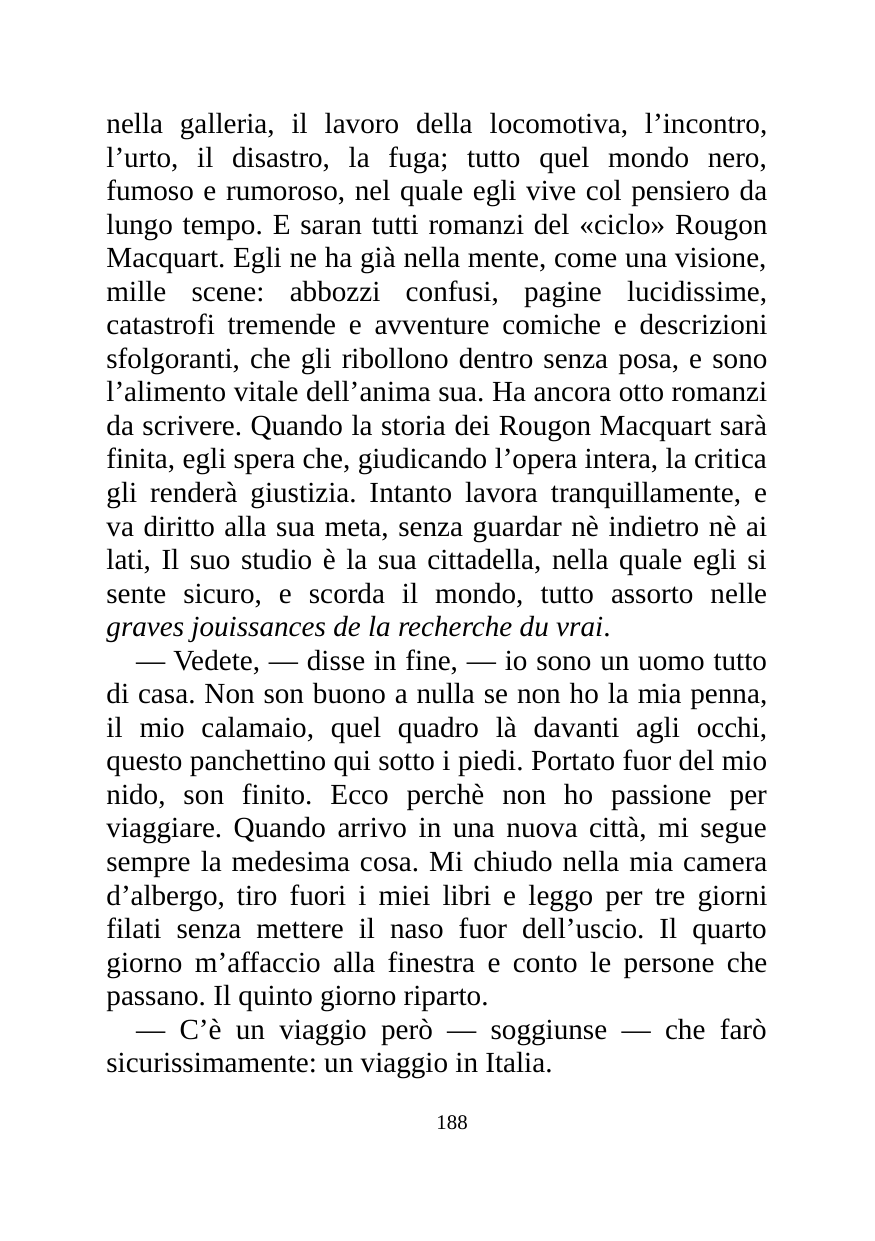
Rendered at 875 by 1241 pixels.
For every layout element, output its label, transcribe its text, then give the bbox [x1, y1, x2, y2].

text — Vedete, — disse in fine, — io sono un uomo tutto di casa. Non son buono a nulla se non ho la mia penna, il mio calamaio, quel quadro là davanti agli occhi, questo panchettino qui sotto i piedi. Portato fuor del mio nido, son finito. Ecco perchè non ho passione per viaggiare. Quando arrivo in una nuova città, mi segue sempre la medesima cosa. Mi chiudo nella mia camera d’albergo, tiro fuori i miei libri e leggo per tre giorni filati senza mettere il naso fuor dell’uscio. Il quarto giorno m’affaccio alla finestra e conto le persone che passano. Il quinto giorno riparto. [106, 643, 768, 1012]
text — C’è un viaggio però — soggiunse — che farò sicurissimamente: un viaggio in Italia. [106, 1012, 768, 1079]
text nella galleria, il lavoro della locomotiva, l’incontro, l’urto, il disastro, la fuga; tutto quel mondo nero, fumoso e rumoroso, nel quale egli vive col pensiero da lungo tempo. E saran tutti romanzi del «ciclo» Rougon Macquart. Egli ne ha già nella mente, come una visione, mille scene: abbozzi confusi, pagine lucidissime, catastrofi tremende e avventure comiche e descrizioni sfolgoranti, che gli ribollono dentro senza posa, e sono l’alimento vitale dell’anima sua. Ha ancora otto romanzi da scrivere. Quando la storia dei Rougon Macquart sarà finita, egli spera che, giudicando l’opera intera, la critica gli renderà giustizia. Intanto lavora tranquillamente, e va diritto alla sua meta, senza guardar nè indietro nè ai lati, Il suo studio è la sua cittadella, nella quale egli si sente sicuro, e scorda il mondo, tutto assorto nelle graves jouissances de la recherche du vrai. [106, 106, 768, 643]
